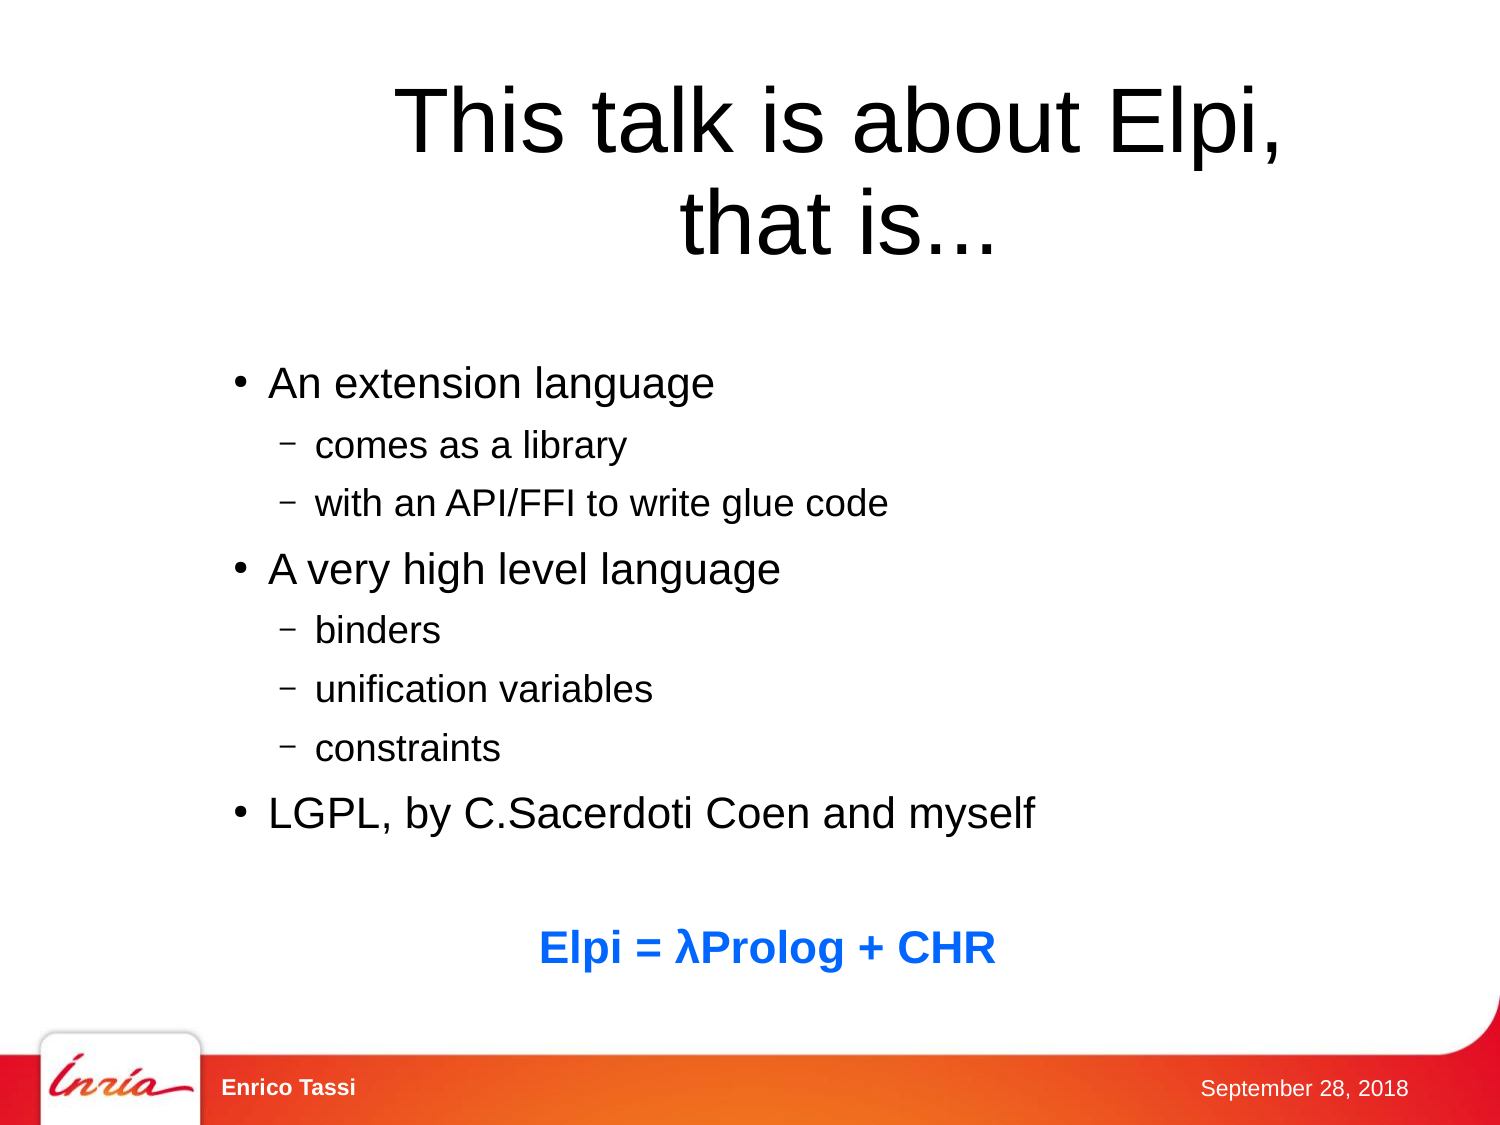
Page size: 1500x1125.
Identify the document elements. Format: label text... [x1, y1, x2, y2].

text_box Elpi = λProlog + CHR [465, 915, 1036, 982]
list An extension language comes as a library with an API/FFI to write glue code A very high level language binders unification variables constraints LGPL, by C.Sacerdoti Coen and myself [221, 358, 1459, 841]
title This talk is about Elpi, that is... [221, 69, 1459, 275]
picture [0, 947, 1500, 1125]
